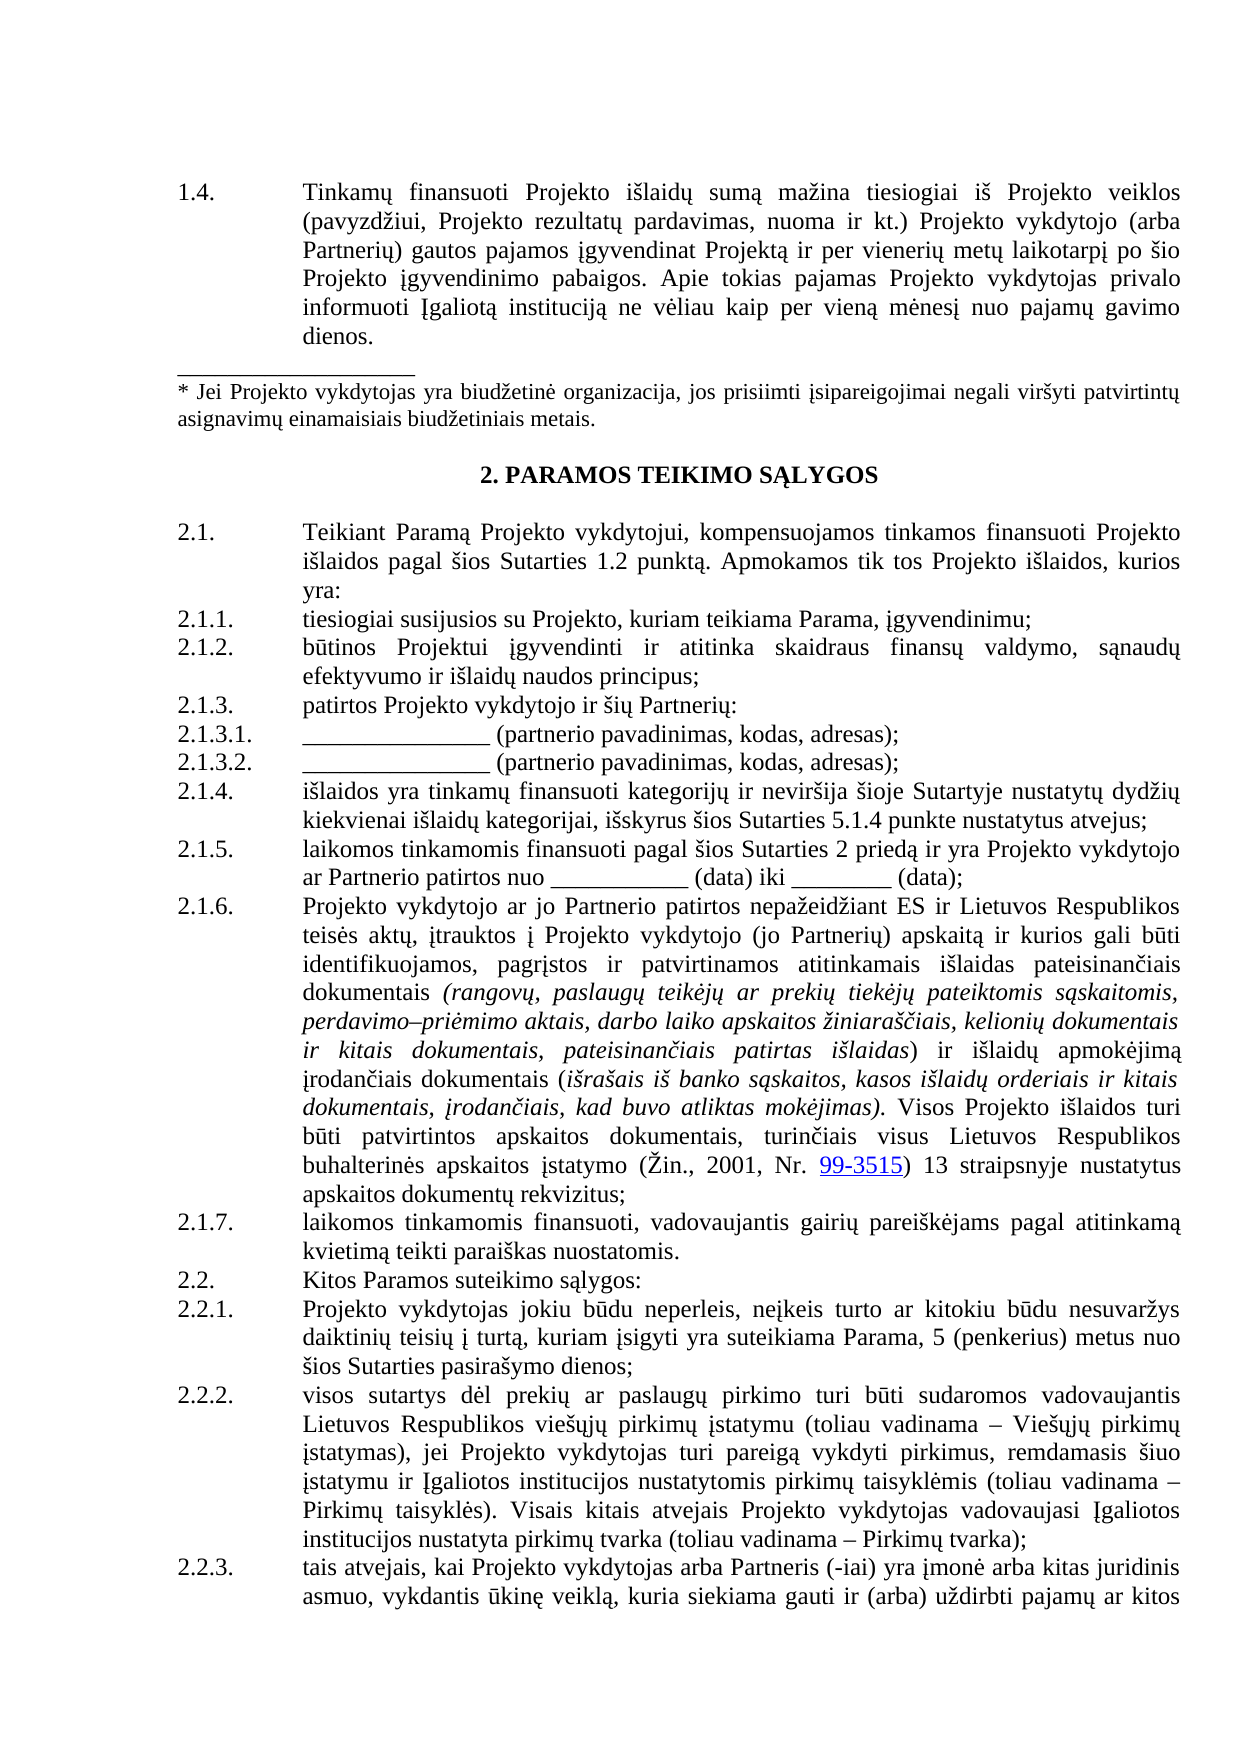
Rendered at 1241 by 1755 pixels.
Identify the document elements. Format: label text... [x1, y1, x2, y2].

text 2.1. Teikiant Paramą Projekto vykdytojui, kompensuojamos tinkamos finansuoti Projekto išlaidos pagal šios Sutarties 1.2 punktą. Apmokamos tik tos Projekto išlaidos, kurios yra: [177, 517, 1181, 604]
text 2.1.3.2. _______________ (partnerio pavadinimas, kodas, adresas); [177, 747, 1181, 776]
text 2.1.2. būtinos Projektui įgyvendinti ir atitinka skaidraus finansų valdymo, sąnaudų efektyvumo ir išlaidų naudos principus; [177, 632, 1181, 690]
text 2.2.2. visos sutartys dėl prekių ar paslaugų pirkimo turi būti sudaromos vadovaujantis Lietuvos Respublikos viešųjų pirkimų įstatymu (toliau vadinama – Viešųjų pirkimų įstatymas), jei Projekto vykdytojas turi pareigą vykdyti pirkimus, remdamasis šiuo įstatymu ir Įgaliotos institucijos nustatytomis pirkimų taisyklėmis (toliau vadinama – Pirkimų taisyklės). Visais kitais atvejais Projekto vykdytojas vadovaujasi Įgaliotos institucijos nustatyta pirkimų tvarka (toliau vadinama – Pirkimų tvarka); [177, 1380, 1181, 1552]
text ___________________ [177, 350, 1181, 378]
text 2.1.1. tiesiogiai susijusios su Projekto, kuriam teikiama Parama, įgyvendinimu; [177, 604, 1181, 632]
text 2.1.3.1. _______________ (partnerio pavadinimas, kodas, adresas); [177, 719, 1181, 747]
text * Jei Projekto vykdytojas yra biudžetinė organizacija, jos prisiimti įsipareigojimai negali viršyti patvirtintų asignavimų einamaisiais biudžetiniais metais. [177, 378, 1181, 431]
text 2. PARAMOS TEIKIMO SĄLYGOS [177, 460, 1181, 489]
text 2.2. Kitos Paramos suteikimo sąlygos: [177, 1265, 1181, 1294]
text 2.1.3. patirtos Projekto vykdytojo ir šių Partnerių: [177, 690, 1181, 719]
text 2.1.4. išlaidos yra tinkamų finansuoti kategorijų ir neviršija šioje Sutartyje nustatytų dydžių kiekvienai išlaidų kategorijai, išskyrus šios Sutarties 5.1.4 punkte nustatytus atvejus; [177, 776, 1181, 834]
text 2.2.1. Projekto vykdytojas jokiu būdu neperleis, neįkeis turto ar kitokiu būdu nesuvaržys daiktinių teisių į turtą, kuriam įsigyti yra suteikiama Parama, 5 (penkerius) metus nuo šios Sutarties pasirašymo dienos; [177, 1294, 1181, 1380]
text 1.4. Tinkamų finansuoti Projekto išlaidų sumą mažina tiesiogiai iš Projekto veiklos (pavyzdžiui, Projekto rezultatų pardavimas, nuoma ir kt.) Projekto vykdytojo (arba Partnerių) gautos pajamos įgyvendinat Projektą ir per vienerių metų laikotarpį po šio Projekto įgyvendinimo pabaigos. Apie tokias pajamas Projekto vykdytojas privalo informuoti Įgaliotą instituciją ne vėliau kaip per vieną mėnesį nuo pajamų gavimo dienos. [177, 177, 1181, 350]
text 2.1.5. laikomos tinkamomis finansuoti pagal šios Sutarties 2 priedą ir yra Projekto vykdytojo ar Partnerio patirtos nuo ___________ (data) iki ________ (data); [177, 834, 1181, 891]
text 2.1.7. laikomos tinkamomis finansuoti, vadovaujantis gairių pareiškėjams pagal atitinkamą kvietimą teikti paraiškas nuostatomis. [177, 1207, 1181, 1265]
text 2.1.6. Projekto vykdytojo ar jo Partnerio patirtos nepažeidžiant ES ir Lietuvos Respublikos teisės aktų, įtrauktos į Projekto vykdytojo (jo Partnerių) apskaitą ir kurios gali būti identifikuojamos, pagrįstos ir patvirtinamos atitinkamais išlaidas pateisinančiais dokumentais (rangovų, paslaugų teikėjų ar prekių tiekėjų pateiktomis sąskaitomis, perdavimo–priėmimo aktais, darbo laiko apskaitos žiniaraščiais, kelionių dokumentais ir kitais dokumentais, pateisinančiais patirtas išlaidas) ir išlaidų apmokėjimą įrodančiais dokumentais (išrašais iš banko sąskaitos, kasos išlaidų orderiais ir kitais dokumentais, įrodančiais, kad buvo atliktas mokėjimas). Visos Projekto išlaidos turi būti patvirtintos apskaitos dokumentais, turinčiais visus Lietuvos Respublikos buhalterinės apskaitos įstatymo (Žin., 2001, Nr. 99-3515) 13 straipsnyje nustatytus apskaitos dokumentų rekvizitus; [177, 891, 1181, 1207]
text 2.2.3. tais atvejais, kai Projekto vykdytojas arba Partneris (-iai) yra įmonė arba kitas juridinis asmuo, vykdantis ūkinę veiklą, kuria siekiama gauti ir (arba) uždirbti pajamų ar kitos [177, 1552, 1181, 1610]
